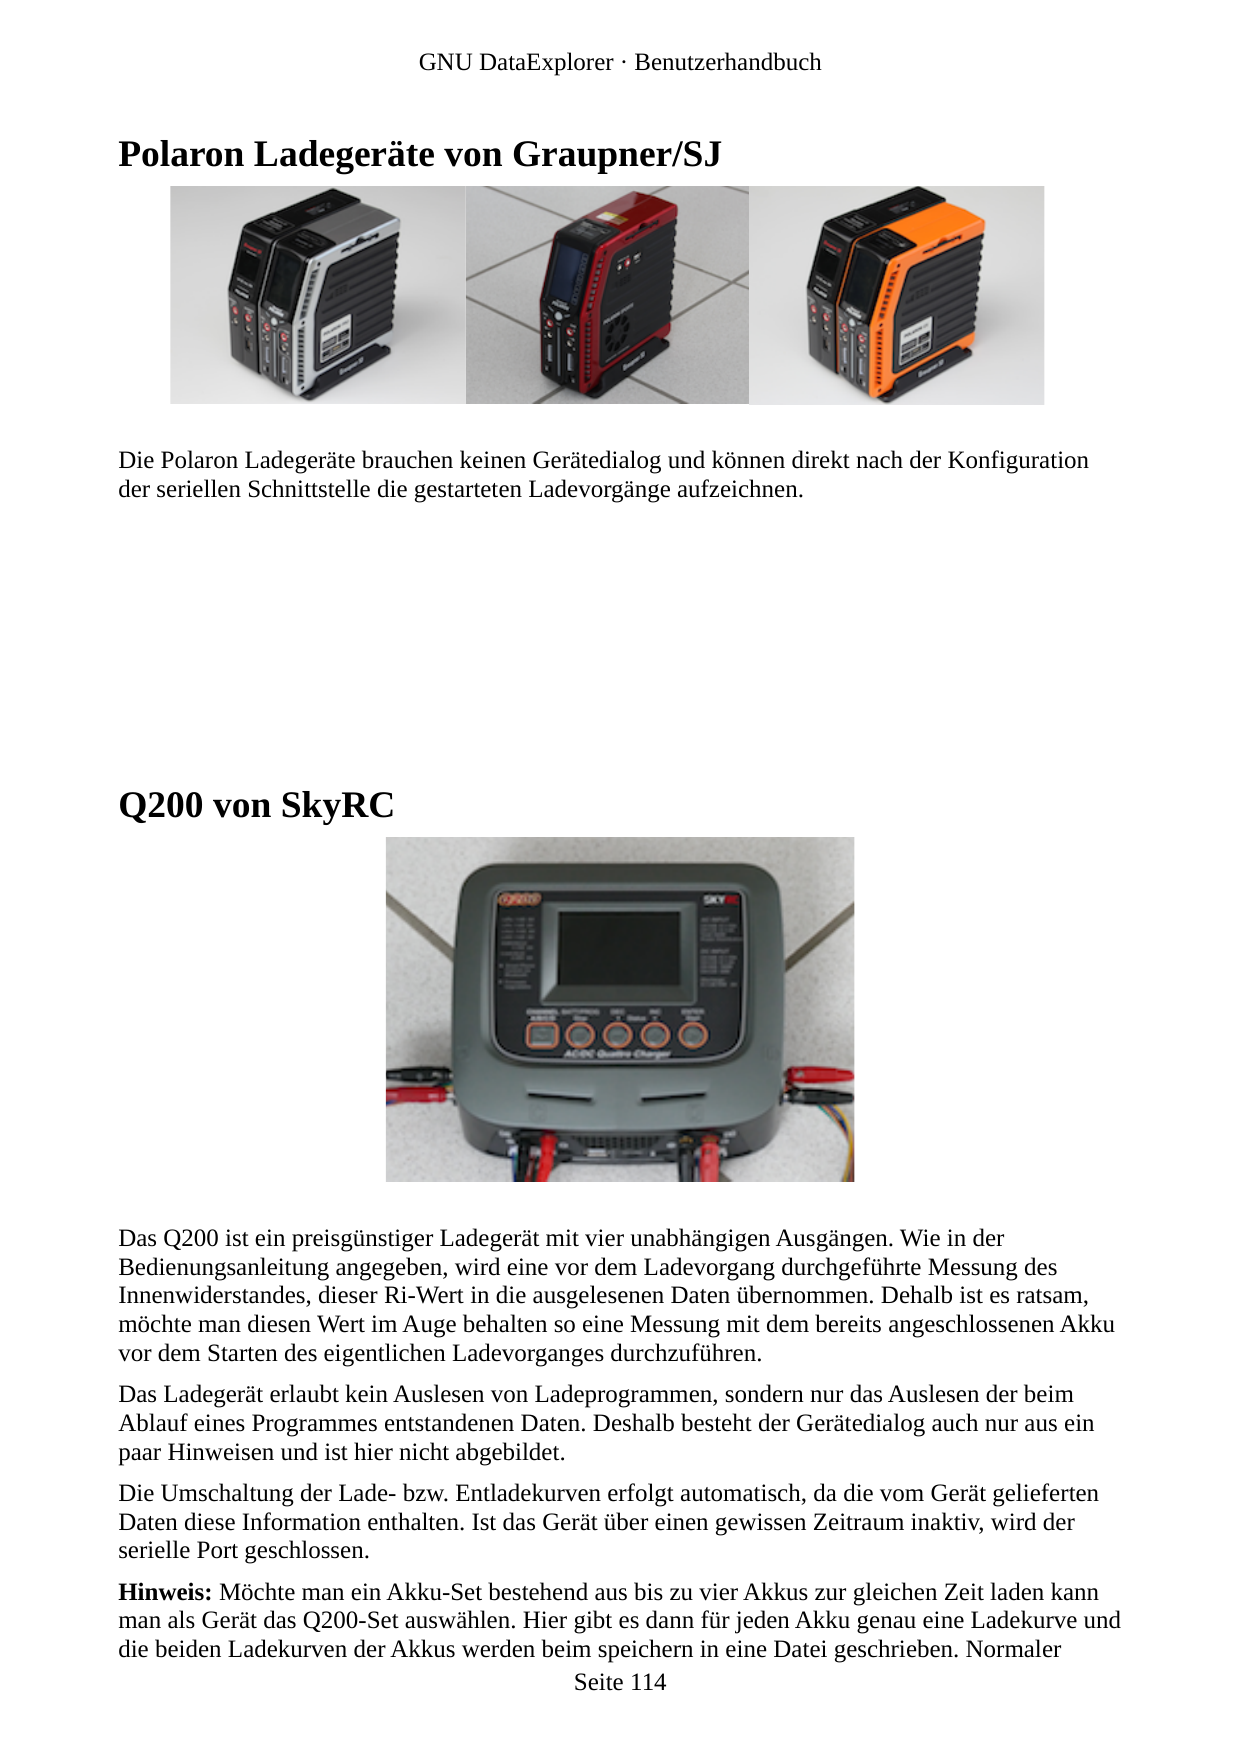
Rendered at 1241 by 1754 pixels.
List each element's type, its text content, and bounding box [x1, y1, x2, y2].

text Das Q200 ist ein preisgünstiger Ladegerät mit vier unabhängigen Ausgängen. Wie in der Bedienungsanleitung angegeben, wird eine vor dem Ladevorgang durchgeführte Messung des Innenwiderstandes, dieser Ri-Wert in die ausgelesenen Daten übernommen. Dehalb ist es ratsam, möchte man diesen Wert im Auge behalten so eine Messung mit dem bereits angeschlossenen Akku vor dem Starten des eigentlichen Ladevorganges durchzuführen. [118, 1223, 1122, 1367]
subtitle Polaron Ladegeräte von Graupner/SJ [118, 131, 1122, 174]
text Die Polaron Ladegeräte brauchen keinen Gerätedialog und können direkt nach der Konfiguration der seriellen Schnittstelle die gestarteten Ladevorgänge aufzeichnen. [118, 445, 1122, 503]
text Die Umschaltung der Lade- bzw. Entladekurven erfolgt automatisch, da die vom Gerät gelieferten Daten diese Information enthalten. Ist das Gerät über einen gewissen Zeitraum inaktiv, wird der serielle Port geschlossen. [118, 1478, 1122, 1564]
text Das Ladegerät erlaubt kein Auslesen von Ladeprogrammen, sondern nur das Auslesen der beim Ablauf eines Programmes entstandenen Daten. Deshalb besteht der Gerätedialog auch nur aus ein paar Hinweisen und ist hier nicht abgebildet. [118, 1379, 1122, 1465]
text Hinweis: Möchte man ein Akku-Set bestehend aus bis zu vier Akkus zur gleichen Zeit laden kann man als Gerät das Q200-Set auswählen. Hier gibt es dann für jeden Akku genau eine Ladekurve und die beiden Ladekurven der Akkus werden beim speichern in eine Datei geschrieben. Normaler [118, 1577, 1122, 1663]
subtitle Q200 von SkyRC [118, 782, 1122, 825]
